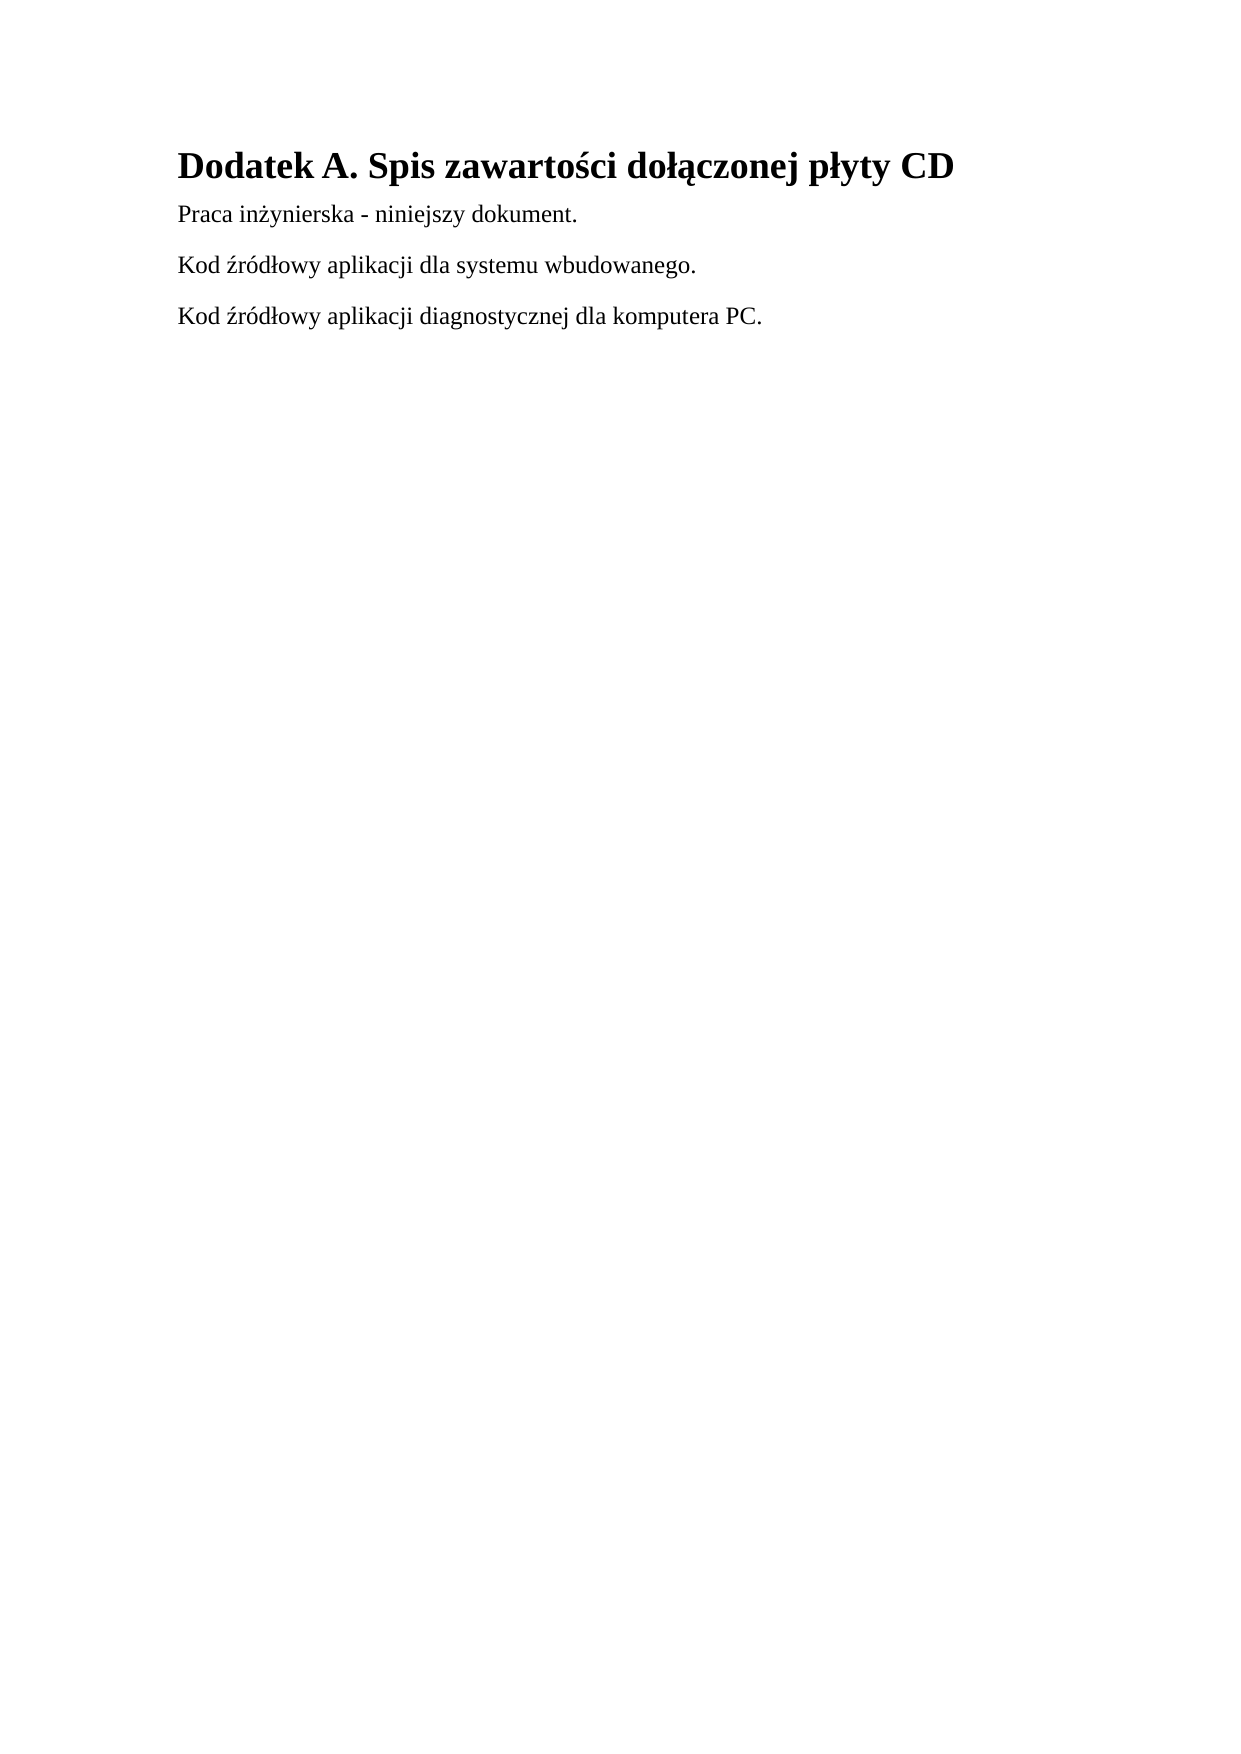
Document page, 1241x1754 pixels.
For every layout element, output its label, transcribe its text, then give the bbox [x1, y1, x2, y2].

subtitle Dodatek A. Spis zawartości dołączonej płyty CD [177, 143, 1122, 187]
text Kod źródłowy aplikacji dla systemu wbudowanego. [177, 250, 1122, 279]
text Praca inżynierska - niniejszy dokument. [177, 199, 1122, 228]
text Kod źródłowy aplikacji diagnostycznej dla komputera PC. [177, 301, 1122, 329]
